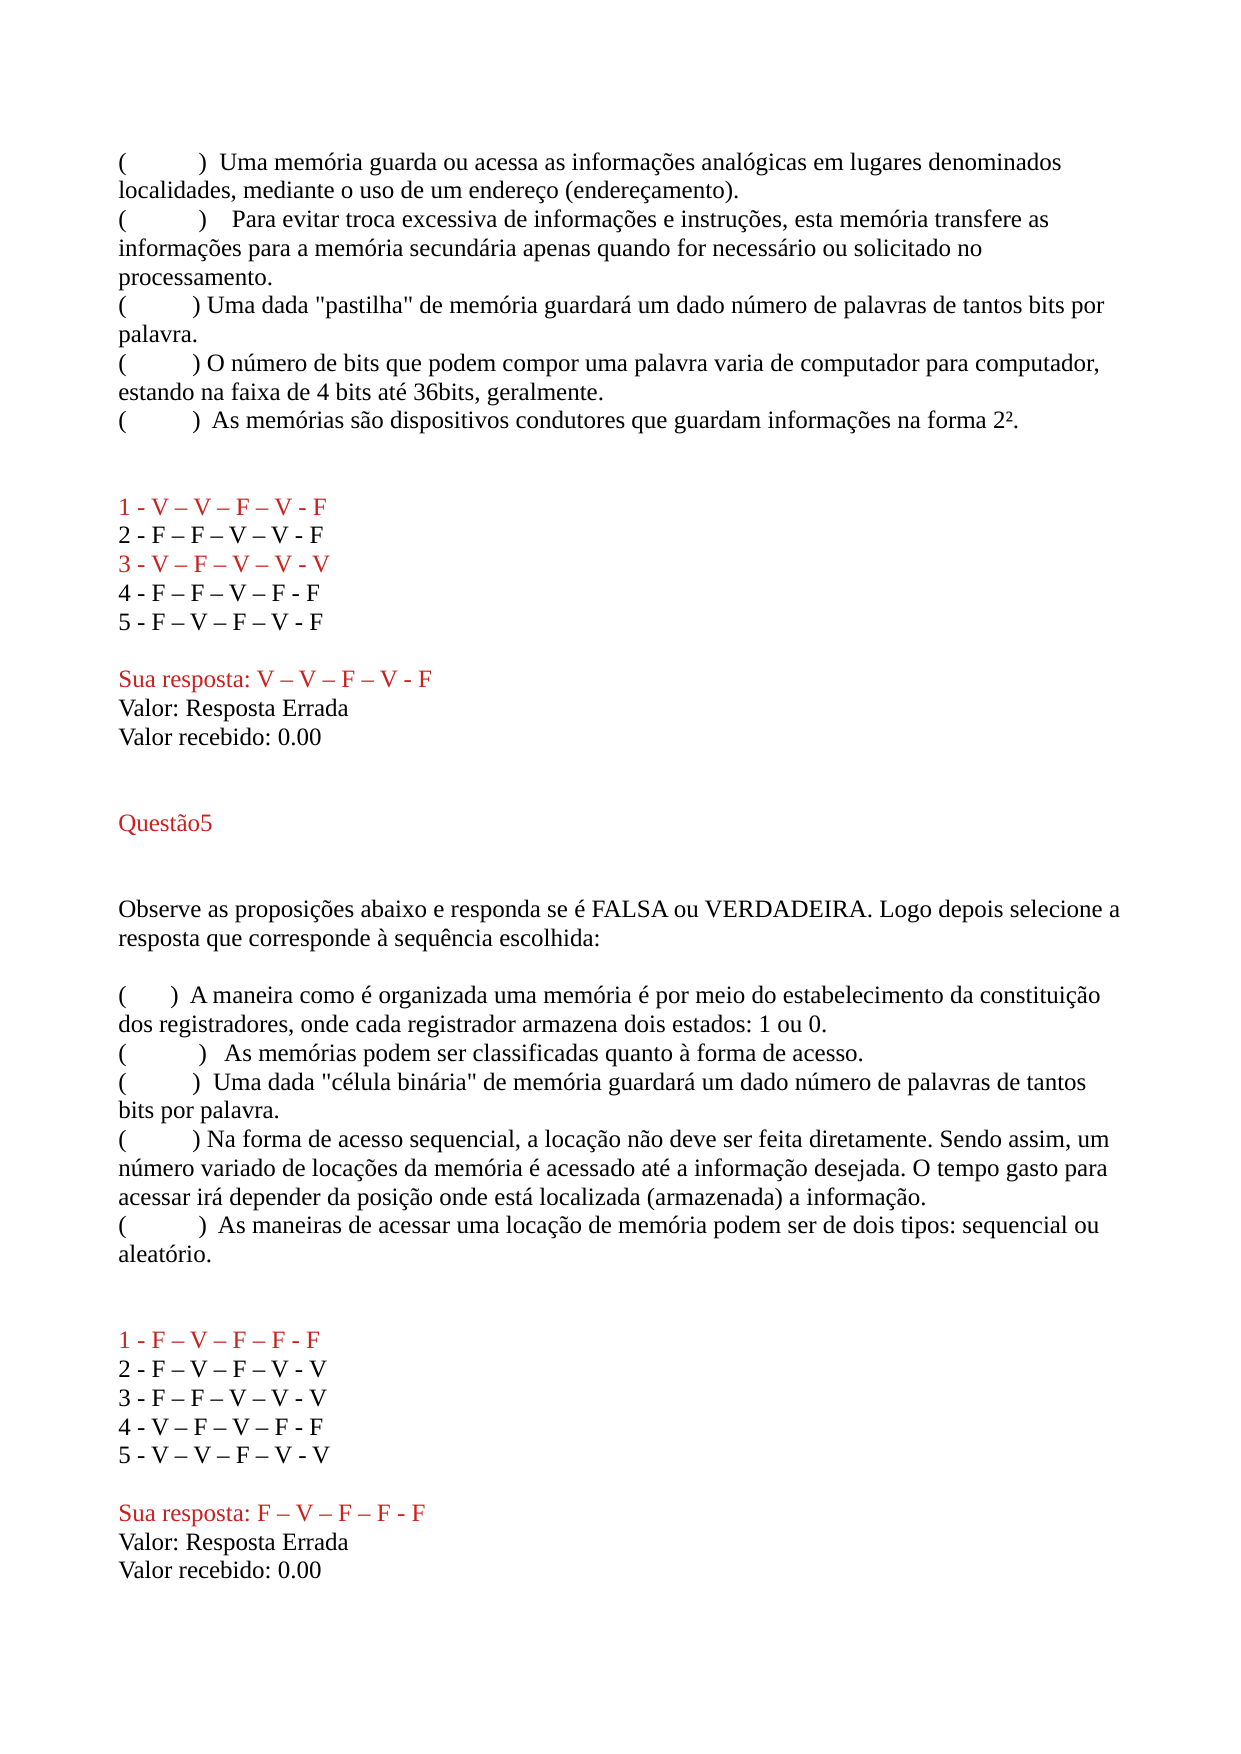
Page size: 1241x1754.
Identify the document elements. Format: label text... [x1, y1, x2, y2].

text ( ) Na forma de acesso sequencial, a locação não deve ser feita diretamente. Sendo assim, um número variado de locações da memória é acessado até a informação desejada. O tempo gasto para acessar irá depender da posição onde está localizada (armazenada) a informação. [118, 1124, 1122, 1211]
text ( ) O número de bits que podem compor uma palavra varia de computador para computador, estando na faixa de 4 bits até 36bits, geralmente. [118, 348, 1122, 406]
text Valor recebido: 0.00 [118, 1556, 1122, 1584]
text 1 - F – V – F – F - F [118, 1326, 1122, 1354]
text 3 - V – F – V – V - V [118, 549, 1122, 578]
text ( ) Para evitar troca excessiva de informações e instruções, esta memória transfere as informações para a memória secundária apenas quando for necessário ou solicitado no processamento. [118, 204, 1122, 291]
text 2 - F – F – V – V - F [118, 521, 1122, 549]
text ( ) As maneiras de acessar uma locação de memória podem ser de dois tipos: sequencial ou aleatório. [118, 1211, 1122, 1268]
text ( ) Uma dada "célula binária" de memória guardará um dado número de palavras de tantos bits por palavra. [118, 1067, 1122, 1124]
text 1 - V – V – F – V - F [118, 492, 1122, 521]
text ( ) Uma memória guarda ou acessa as informações analógicas em lugares denominados localidades, mediante o uso de um endereço (endereçamento). [118, 147, 1122, 204]
text ( ) A maneira como é organizada uma memória é por meio do estabelecimento da constituição dos registradores, onde cada registrador armazena dois estados: 1 ou 0. [118, 981, 1122, 1038]
text ( ) As memórias podem ser classificadas quanto à forma de acesso. [118, 1038, 1122, 1067]
text Questão5 [118, 808, 1122, 837]
text 5 - F – V – F – V - F [118, 607, 1122, 636]
text Observe as proposições abaixo e responda se é FALSA ou VERDADEIRA. Logo depois selecione a resposta que corresponde à sequência escolhida: [118, 894, 1122, 952]
text Sua resposta: F – V – F – F - F [118, 1498, 1122, 1527]
text ( ) Uma dada "pastilha" de memória guardará um dado número de palavras de tantos bits por palavra. [118, 291, 1122, 348]
text ( ) As memórias são dispositivos condutores que guardam informações na forma 2². [118, 406, 1122, 434]
text 5 - V – V – F – V - V [118, 1441, 1122, 1469]
text 4 - F – F – V – F - F [118, 578, 1122, 607]
text Valor: Resposta Errada [118, 1527, 1122, 1556]
text Valor: Resposta Errada [118, 693, 1122, 722]
text 3 - F – F – V – V - V [118, 1383, 1122, 1412]
text 2 - F – V – F – V - V [118, 1354, 1122, 1383]
text 4 - V – F – V – F - F [118, 1412, 1122, 1441]
text Sua resposta: V – V – F – V - F [118, 664, 1122, 693]
text Valor recebido: 0.00 [118, 722, 1122, 751]
